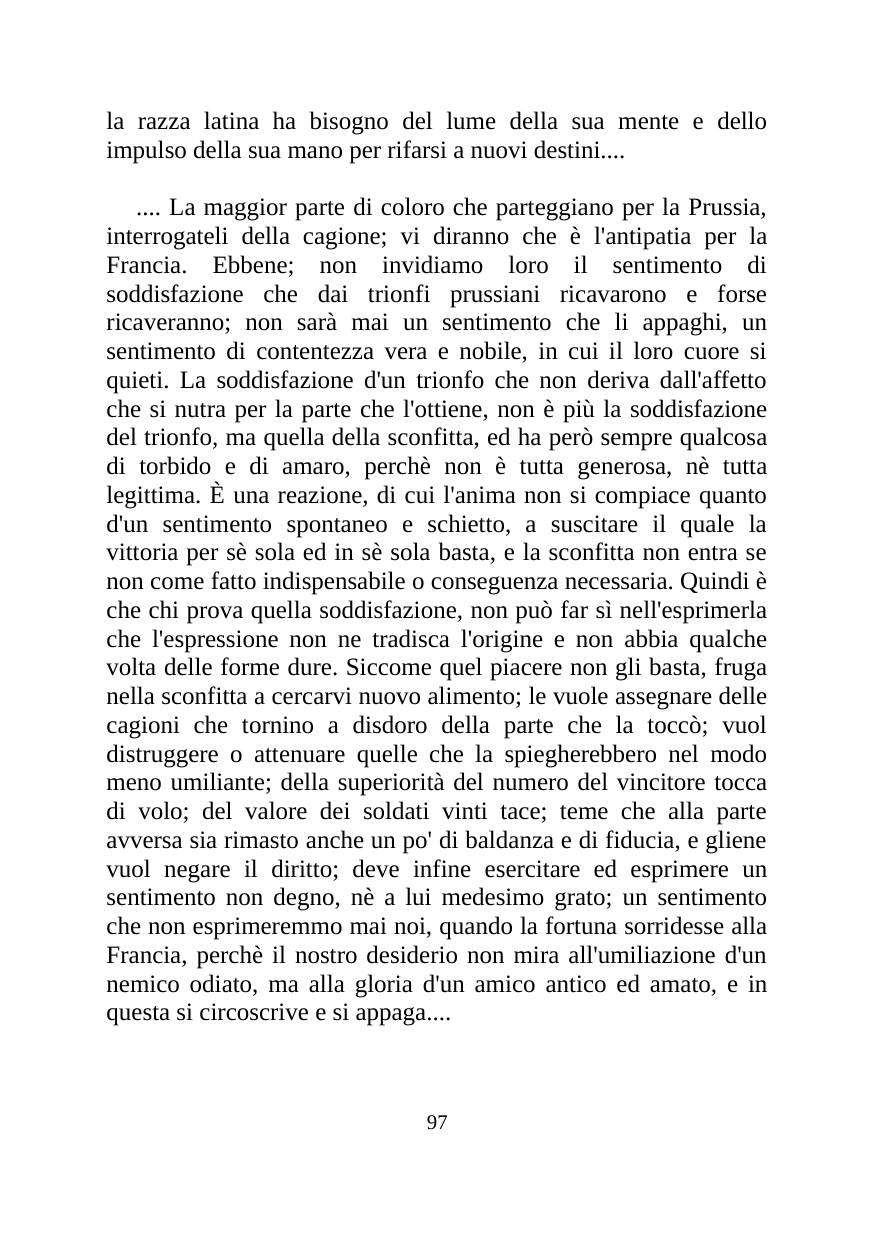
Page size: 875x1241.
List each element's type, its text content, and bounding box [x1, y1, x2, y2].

text la razza latina ha bisogno del lume della sua mente e dello impulso della sua mano per rifarsi a nuovi destini.... [106, 106, 768, 164]
text .... La maggior parte di coloro che parteggiano per la Prussia, interrogateli della cagione; vi diranno che è l'antipatia per la Francia. Ebbene; non invidiamo loro il sentimento di soddisfazione che dai trionfi prussiani ricavarono e forse ricaveranno; non sarà mai un sentimento che li appaghi, un sentimento di contentezza vera e nobile, in cui il loro cuore si quieti. La soddisfazione d'un trionfo che non deriva dall'affetto che si nutra per la parte che l'ottiene, non è più la soddisfazione del trionfo, ma quella della sconfitta, ed ha però sempre qualcosa di torbido e di amaro, perchè non è tutta generosa, nè tutta legittima. È una reazione, di cui l'anima non si compiace quanto d'un sentimento spontaneo e schietto, a suscitare il quale la vittoria per sè sola ed in sè sola basta, e la sconfitta non entra se non come fatto indispensabile o conseguenza necessaria. Quindi è che chi prova quella soddisfazione, non può far sì nell'esprimerla che l'espressione non ne tradisca l'origine e non abbia qualche volta delle forme dure. Siccome quel piacere non gli basta, fruga nella sconfitta a cercarvi nuovo alimento; le vuole assegnare delle cagioni che tornino a disdoro della parte che la toccò; vuol distruggere o attenuare quelle che la spiegherebbero nel modo meno umiliante; della superiorità del numero del vincitore tocca di volo; del valore dei soldati vinti tace; teme che alla parte avversa sia rimasto anche un po' di baldanza e di fiducia, e gliene vuol negare il diritto; deve infine esercitare ed esprimere un sentimento non degno, nè a lui medesimo grato; un sentimento che non esprimeremmo mai noi, quando la fortuna sorridesse alla Francia, perchè il nostro desiderio non mira all'umiliazione d'un nemico odiato, ma alla gloria d'un amico antico ed amato, e in questa si circoscrive e si appaga.... [106, 192, 768, 1026]
